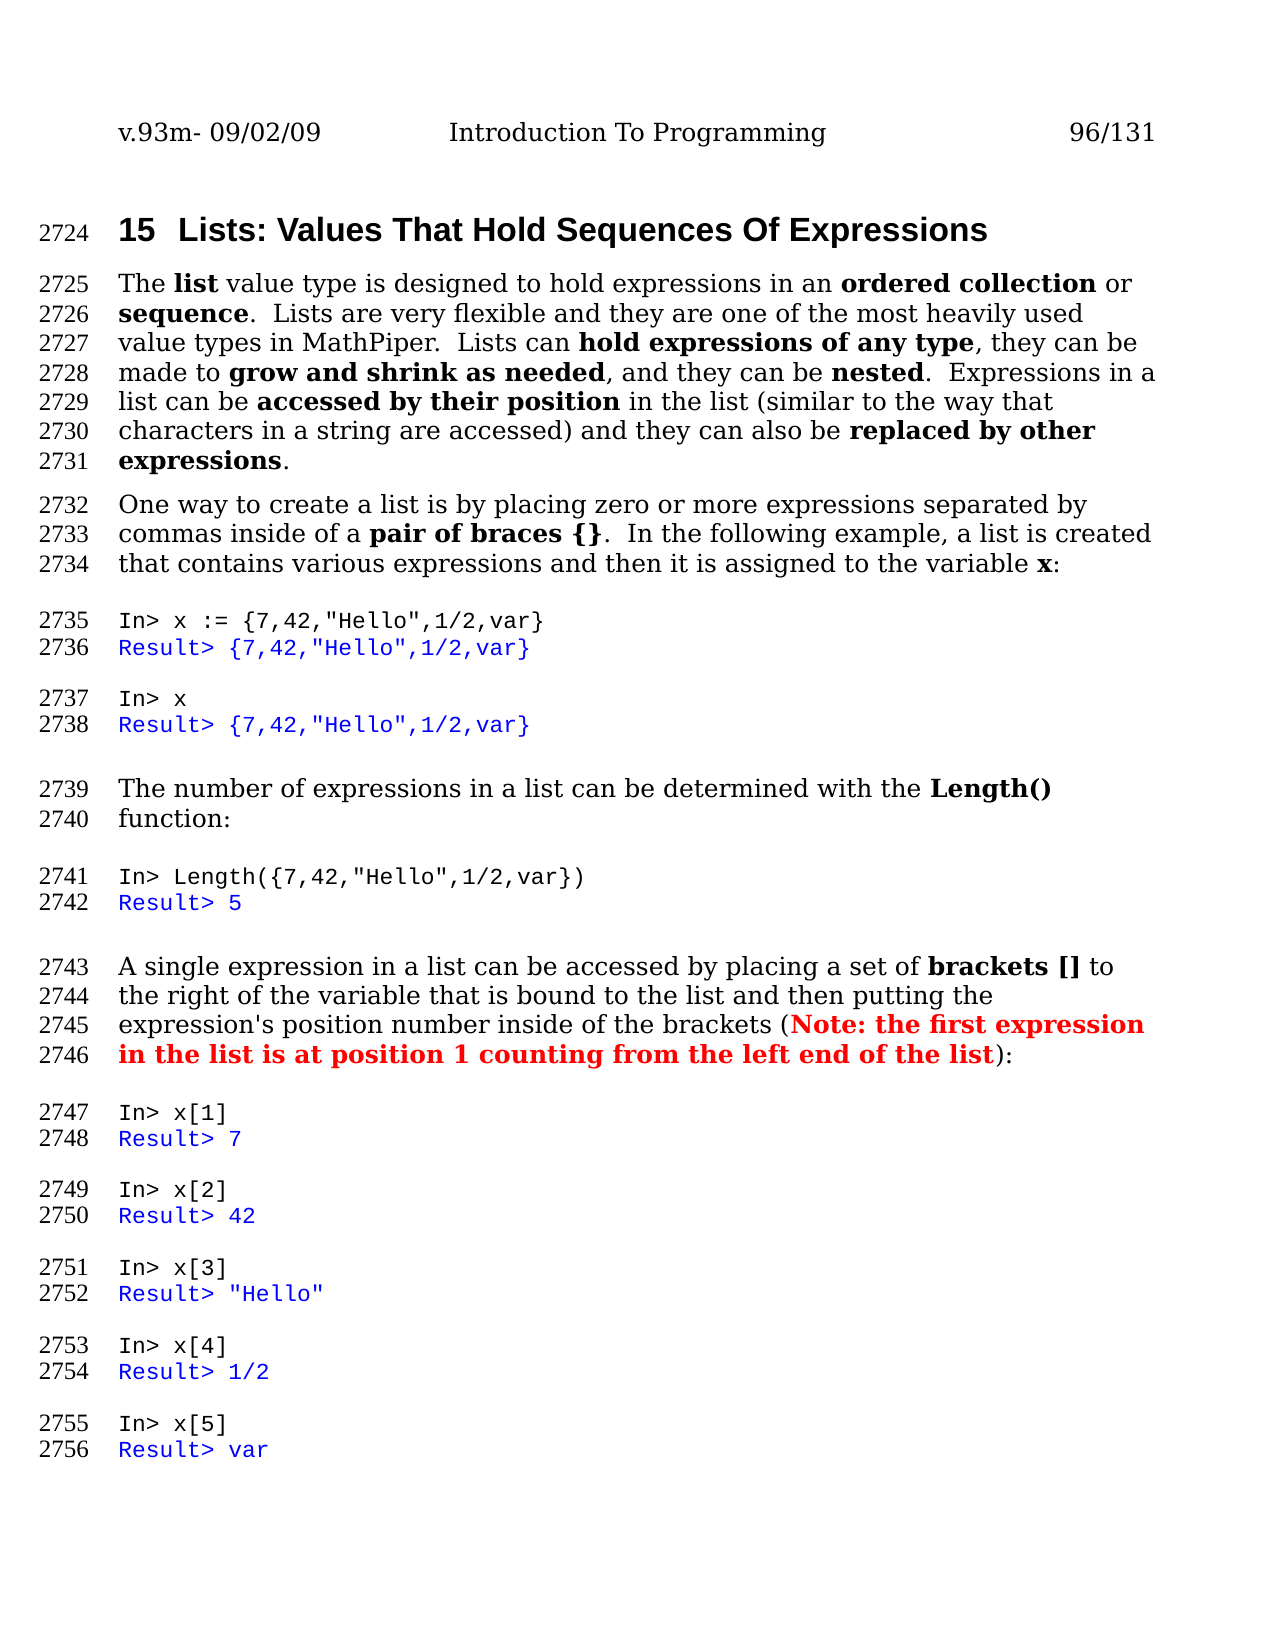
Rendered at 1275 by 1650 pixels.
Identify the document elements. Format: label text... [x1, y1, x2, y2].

text Result> 7 [118, 1127, 1157, 1153]
text Result> {7,42,"Hello",1/2,var} [118, 714, 1157, 739]
text In> x := {7,42,"Hello",1/2,var} [118, 610, 1157, 636]
text In> x[4] [118, 1334, 1157, 1360]
text Result> 5 [118, 891, 1157, 917]
text Result> {7,42,"Hello",1/2,var} [118, 636, 1157, 662]
subtitle Lists: Values That Hold Sequences Of Expressions [118, 210, 1157, 248]
text In> x[3] [118, 1257, 1157, 1283]
text Result> 42 [118, 1205, 1157, 1231]
text In> x[5] [118, 1412, 1157, 1438]
text In> x[2] [118, 1179, 1157, 1205]
text In> Length({7,42,"Hello",1/2,var}) [118, 865, 1157, 891]
text Result> 1/2 [118, 1360, 1157, 1386]
text The number of expressions in a list can be determined with the Length() function: [118, 774, 1157, 833]
text Result> var [118, 1438, 1157, 1464]
text One way to create a list is by placing zero or more expressions separated by commas inside of a pair of braces {}. In the following example, a list is created that contains various expressions and then it is assigned to the variable x: [118, 490, 1157, 578]
text Result> "Hello" [118, 1283, 1157, 1308]
text In> x [118, 688, 1157, 714]
text The list value type is designed to hold expressions in an ordered collection or sequence. Lists are very flexible and they are one of the most heavily used value types in MathPiper. Lists can hold expressions of any type, they can be made to grow and shrink as needed, and they can be nested. Expressions in a list can be accessed by their position in the list (similar to the way that characters in a string are accessed) and they can also be replaced by other expressions. [118, 269, 1157, 475]
text A single expression in a list can be accessed by placing a set of brackets [] to the right of the variable that is bound to the list and then putting the expression's position number inside of the brackets (Note: the first expression in the list is at position 1 counting from the left end of the list): [118, 952, 1157, 1069]
text In> x[1] [118, 1101, 1157, 1127]
